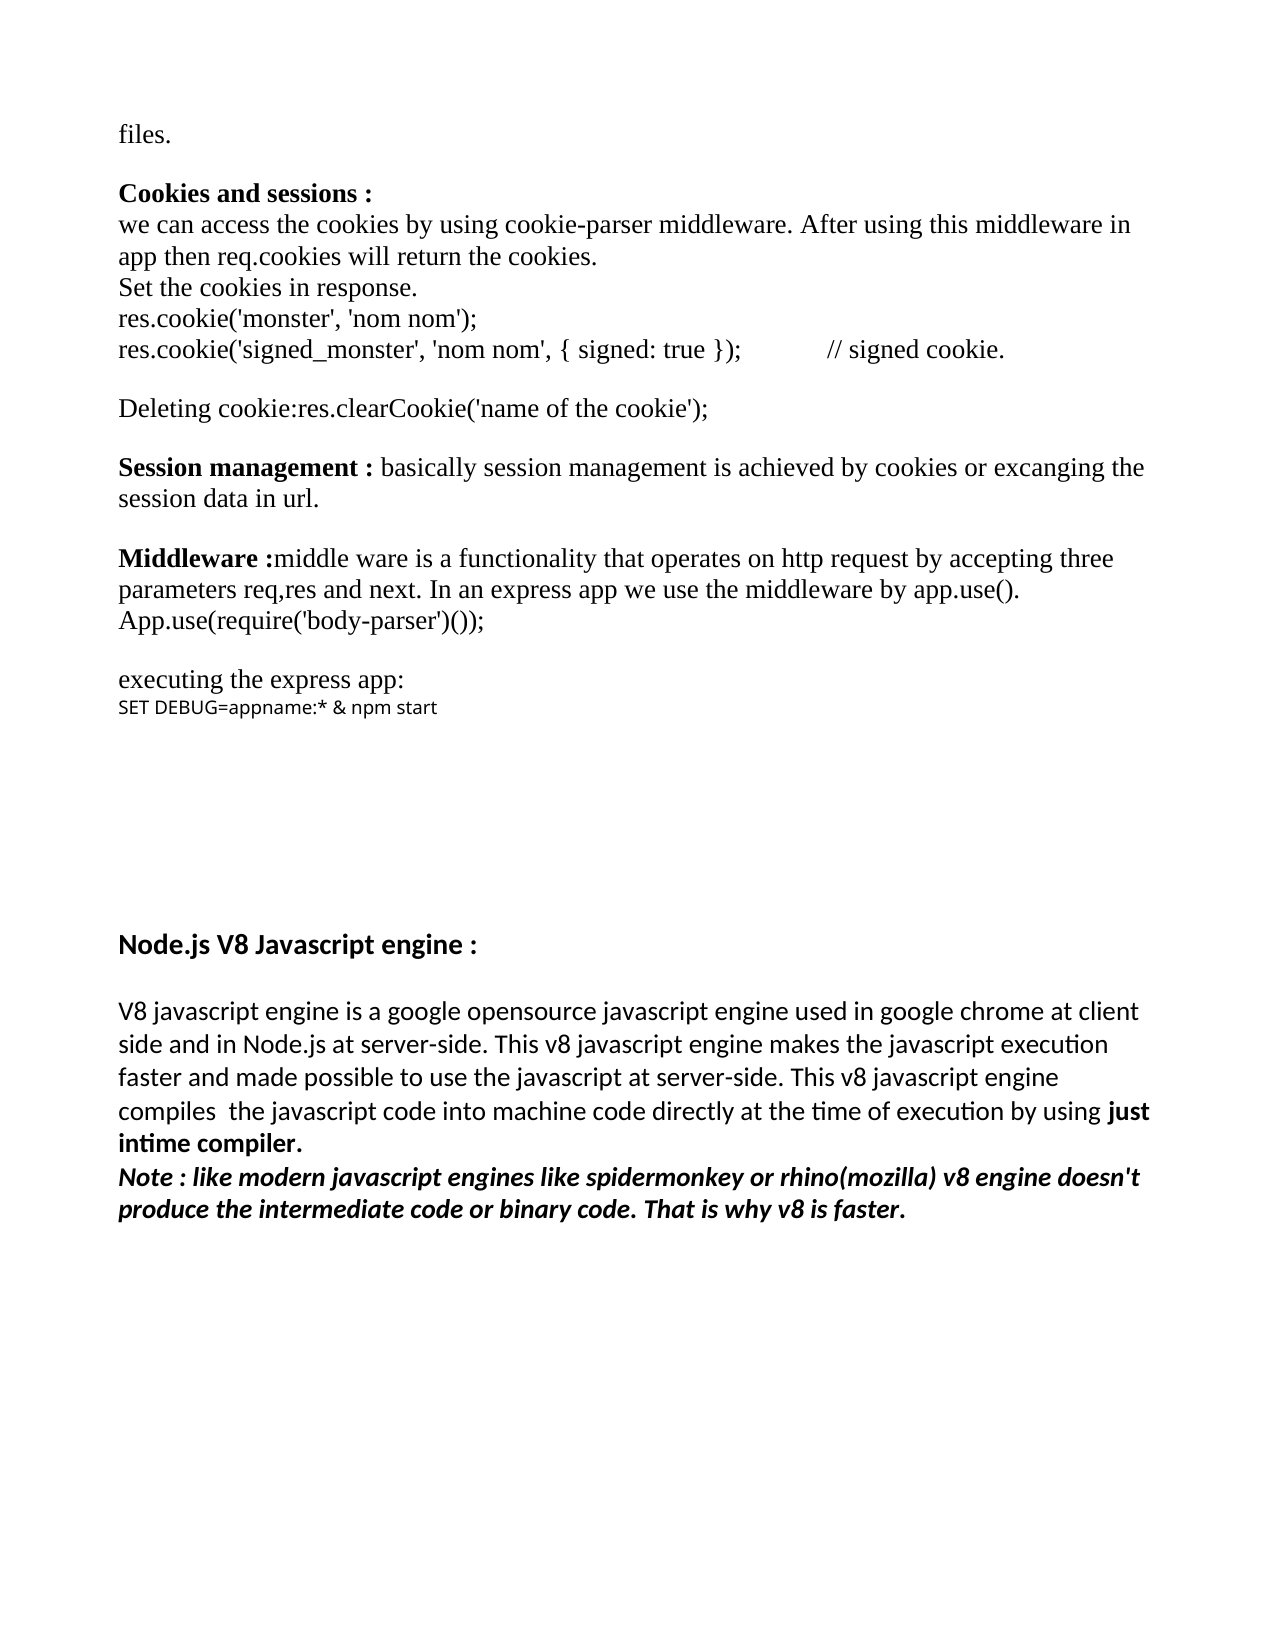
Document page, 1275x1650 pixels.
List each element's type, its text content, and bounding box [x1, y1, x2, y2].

text Set the cookies in response. [118, 271, 1157, 302]
text Note : like modern javascript engines like spidermonkey or rhino(mozilla) v8 engine doesn't produce the intermediate code or binary code. That is why v8 is faster. [118, 1160, 1157, 1226]
text res.cookie('signed_monster', 'nom nom', { signed: true }); // signed cookie. [118, 333, 1157, 364]
text Deleting cookie:res.clearCookie('name of the cookie'); [118, 392, 1157, 423]
text Node.js V8 Javascript engine : [118, 926, 1157, 962]
text we can access the cookies by using cookie-parser middleware. After using this middleware in app then req.cookies will return the cookies. [118, 208, 1157, 271]
text Session management : basically session management is achieved by cookies or excanging the session data in url. [118, 451, 1157, 514]
text files. [118, 118, 1157, 149]
text SET DEBUG=appname:* & npm start [118, 694, 1157, 720]
text V8 javascript engine is a google opensource javascript engine used in google chrome at client side and in Node.js at server-side. This v8 javascript engine makes the javascript execution faster and made possible to use the javascript at server-side. This v8 javascript engine compiles the javascript code into machine code directly at the time of execution by using just intime compiler. [118, 994, 1157, 1160]
text Cookies and sessions : [118, 177, 1157, 208]
text executing the express app: [118, 663, 1157, 694]
text App.use(require('body-parser')()); [118, 604, 1157, 635]
text res.cookie('monster', 'nom nom'); [118, 302, 1157, 333]
text Middleware :middle ware is a functionality that operates on http request by accepting three parameters req,res and next. In an express app we use the middleware by app.use(). [118, 542, 1157, 604]
